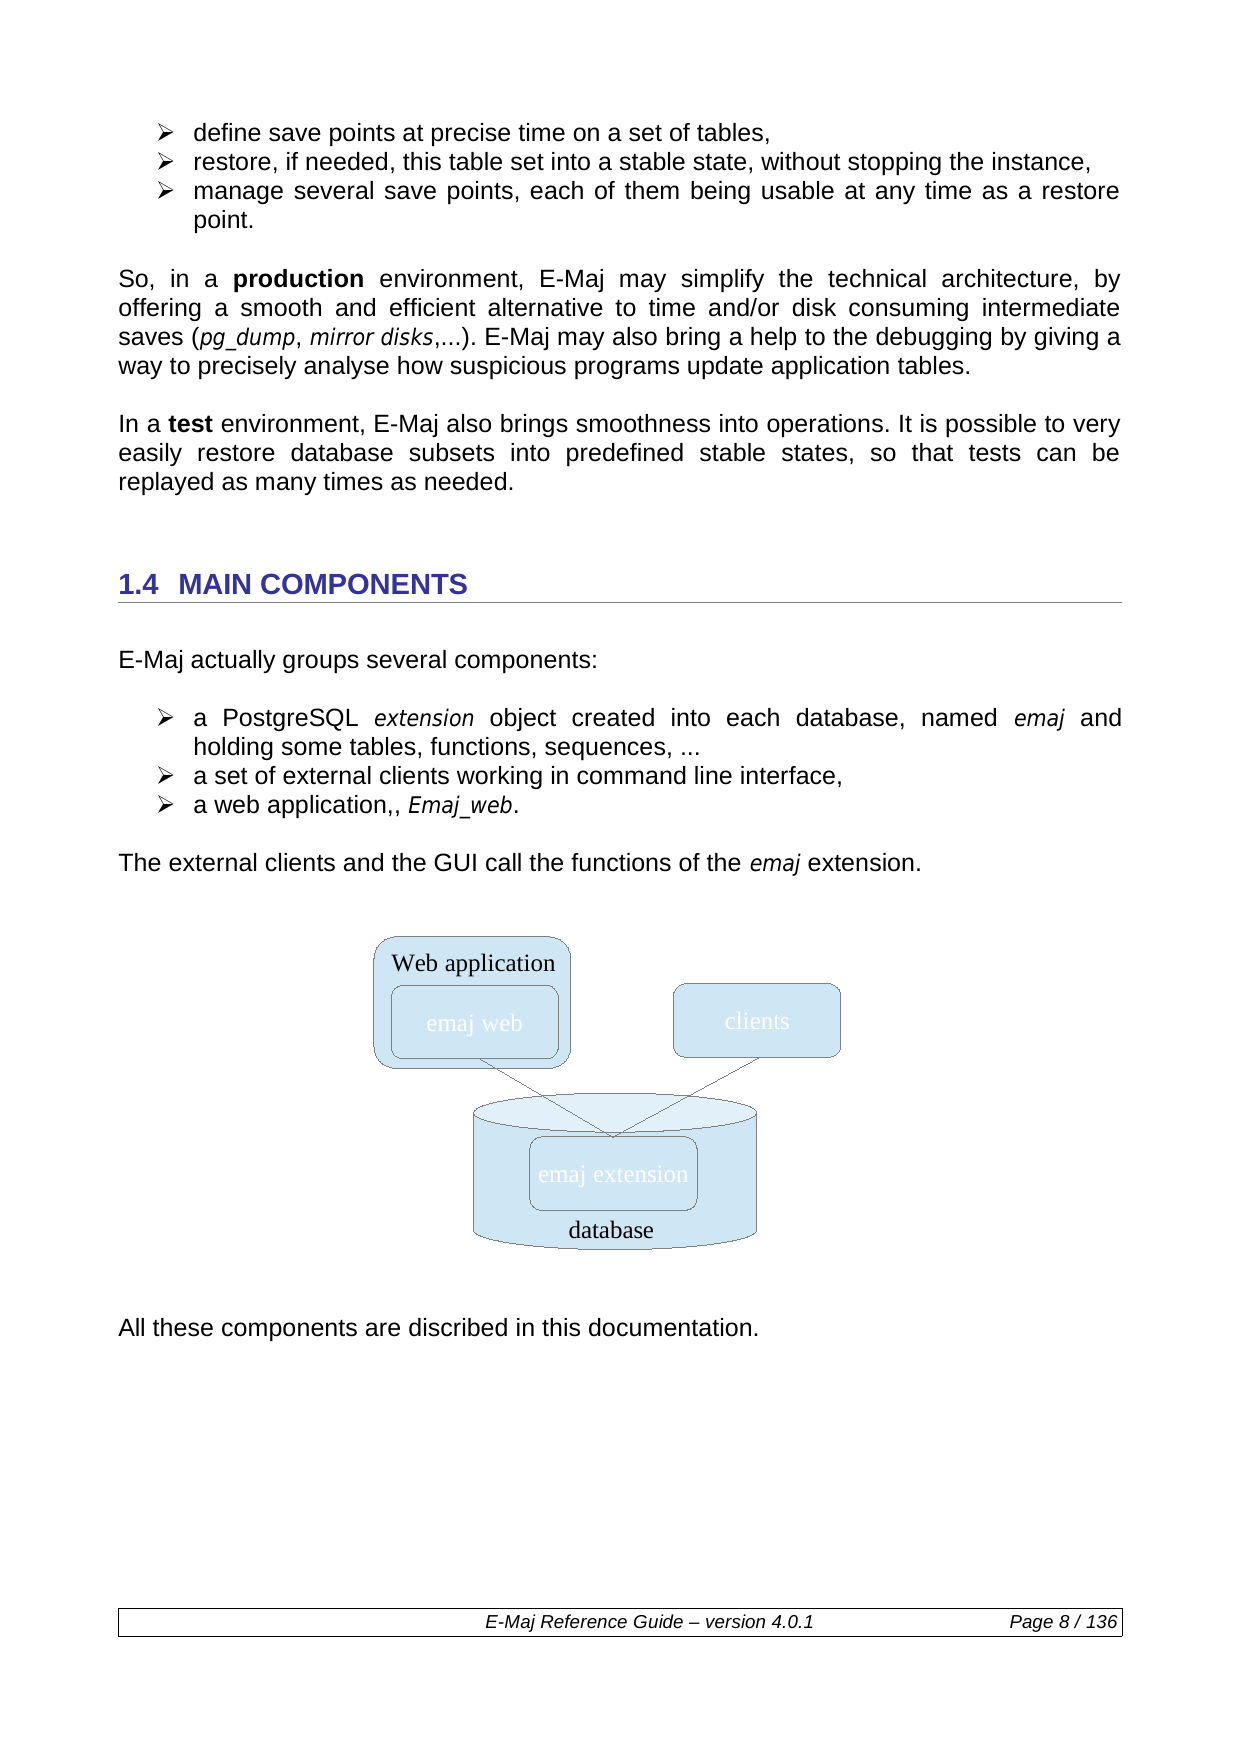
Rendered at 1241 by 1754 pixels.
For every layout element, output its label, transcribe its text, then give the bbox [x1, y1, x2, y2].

list a PostgreSQL extension object created into each database, named emaj and holding some tables, functions, sequences, ... [156, 703, 1122, 761]
list define save points at precise time on a set of tables, [156, 118, 1122, 147]
text E-Maj actually groups several components: [118, 645, 1122, 674]
list a set of external clients working in command line interface, [156, 761, 1122, 790]
text So, in a production environment, E-Maj may simplify the technical architecture, by offering a smooth and efficient alternative to time and/or disk consuming intermediate saves (pg_dump, mirror disks,...). E-Maj may also bring a help to the debugging by giving a way to precisely analyse how suspicious programs update application tables. [118, 263, 1122, 380]
subtitle Main components [118, 567, 1122, 602]
list manage several save points, each of them being usable at any time as a restore point. [156, 176, 1122, 234]
text In a test environment, E-Maj also brings smoothness into operations. It is possible to very easily restore database subsets into predefined stable states, so that tests can be replayed as many times as needed. [118, 409, 1122, 496]
list restore, if needed, this table set into a stable state, without stopping the instance, [156, 147, 1122, 176]
text The external clients and the GUI call the functions of the emaj extension. [118, 848, 1122, 877]
list a web application,, Emaj_web. [156, 790, 1122, 819]
text All these components are discribed in this documentation. [118, 1313, 1122, 1342]
